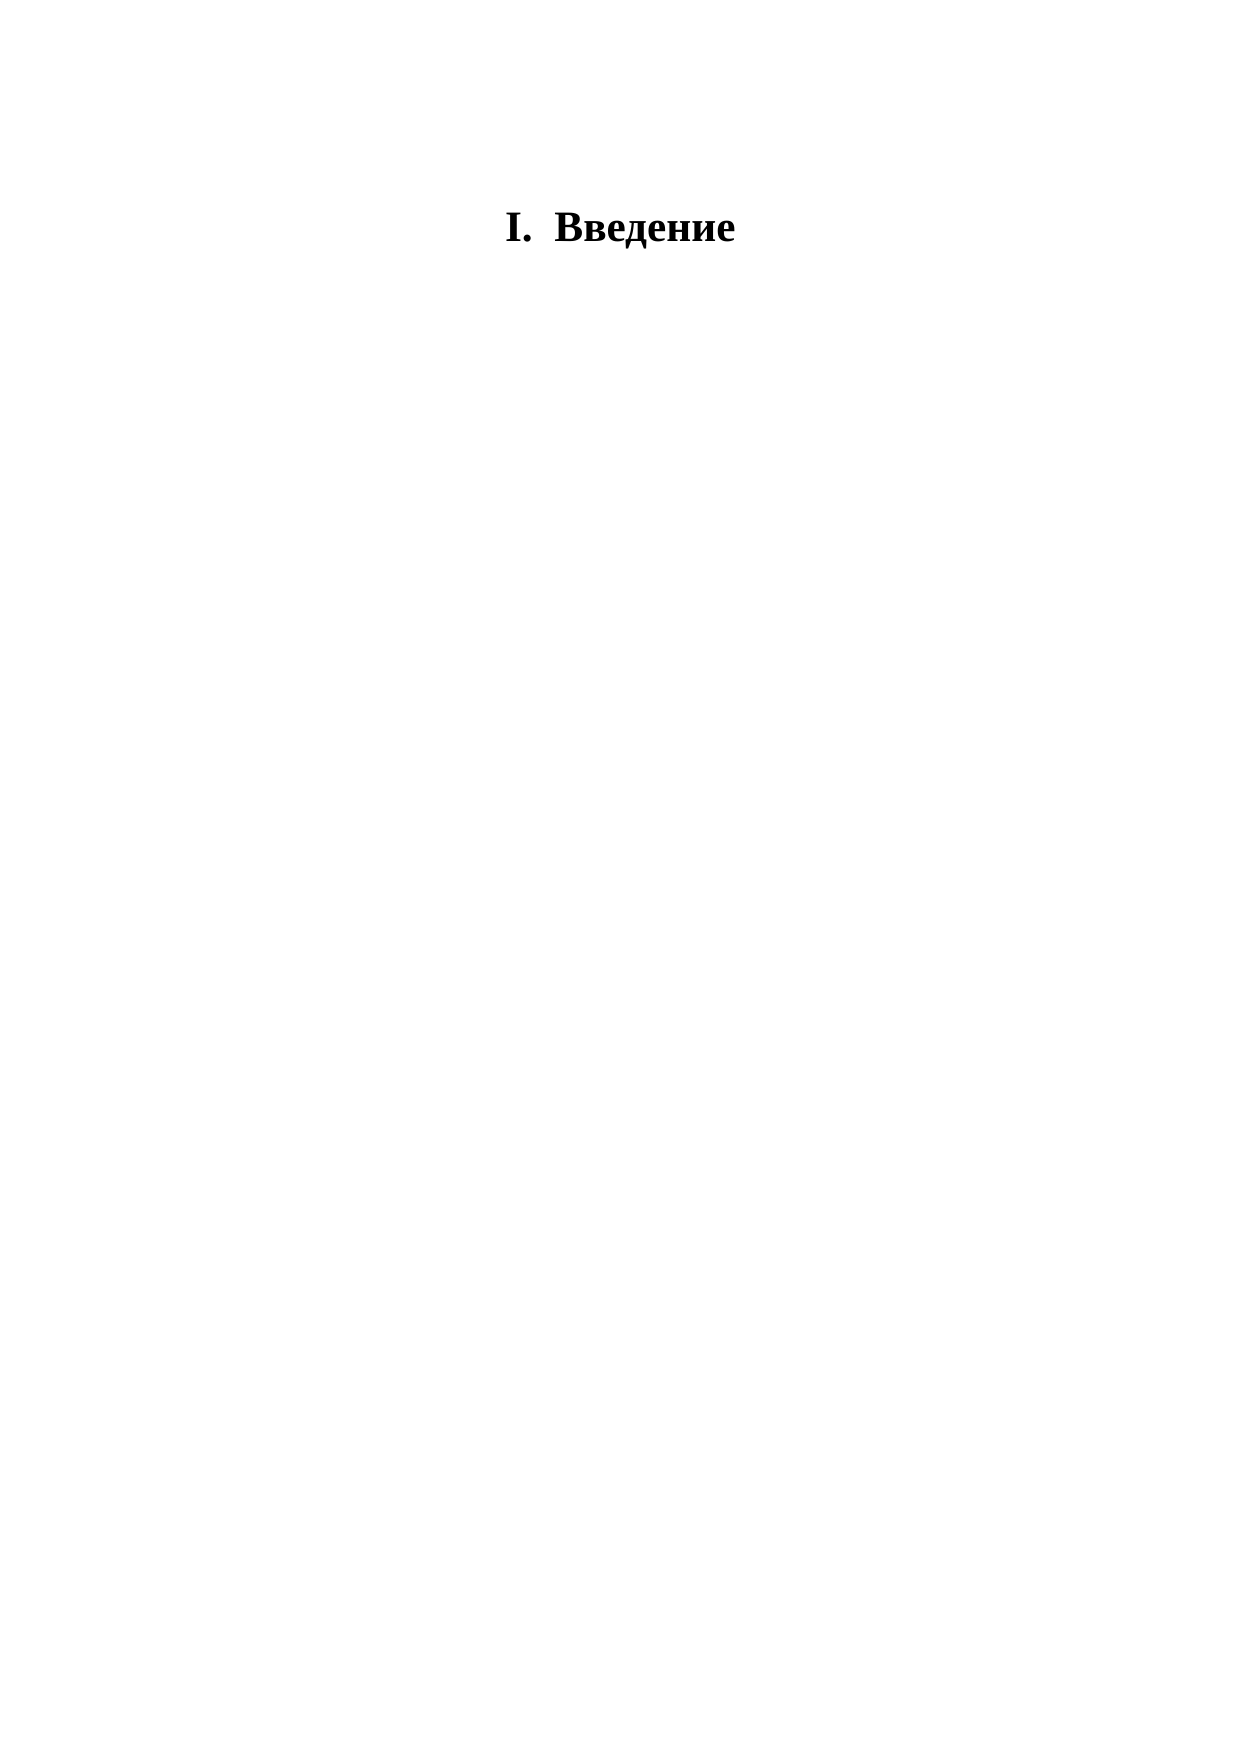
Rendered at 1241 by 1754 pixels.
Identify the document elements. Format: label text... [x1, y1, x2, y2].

subtitle Введение [118, 201, 1122, 251]
